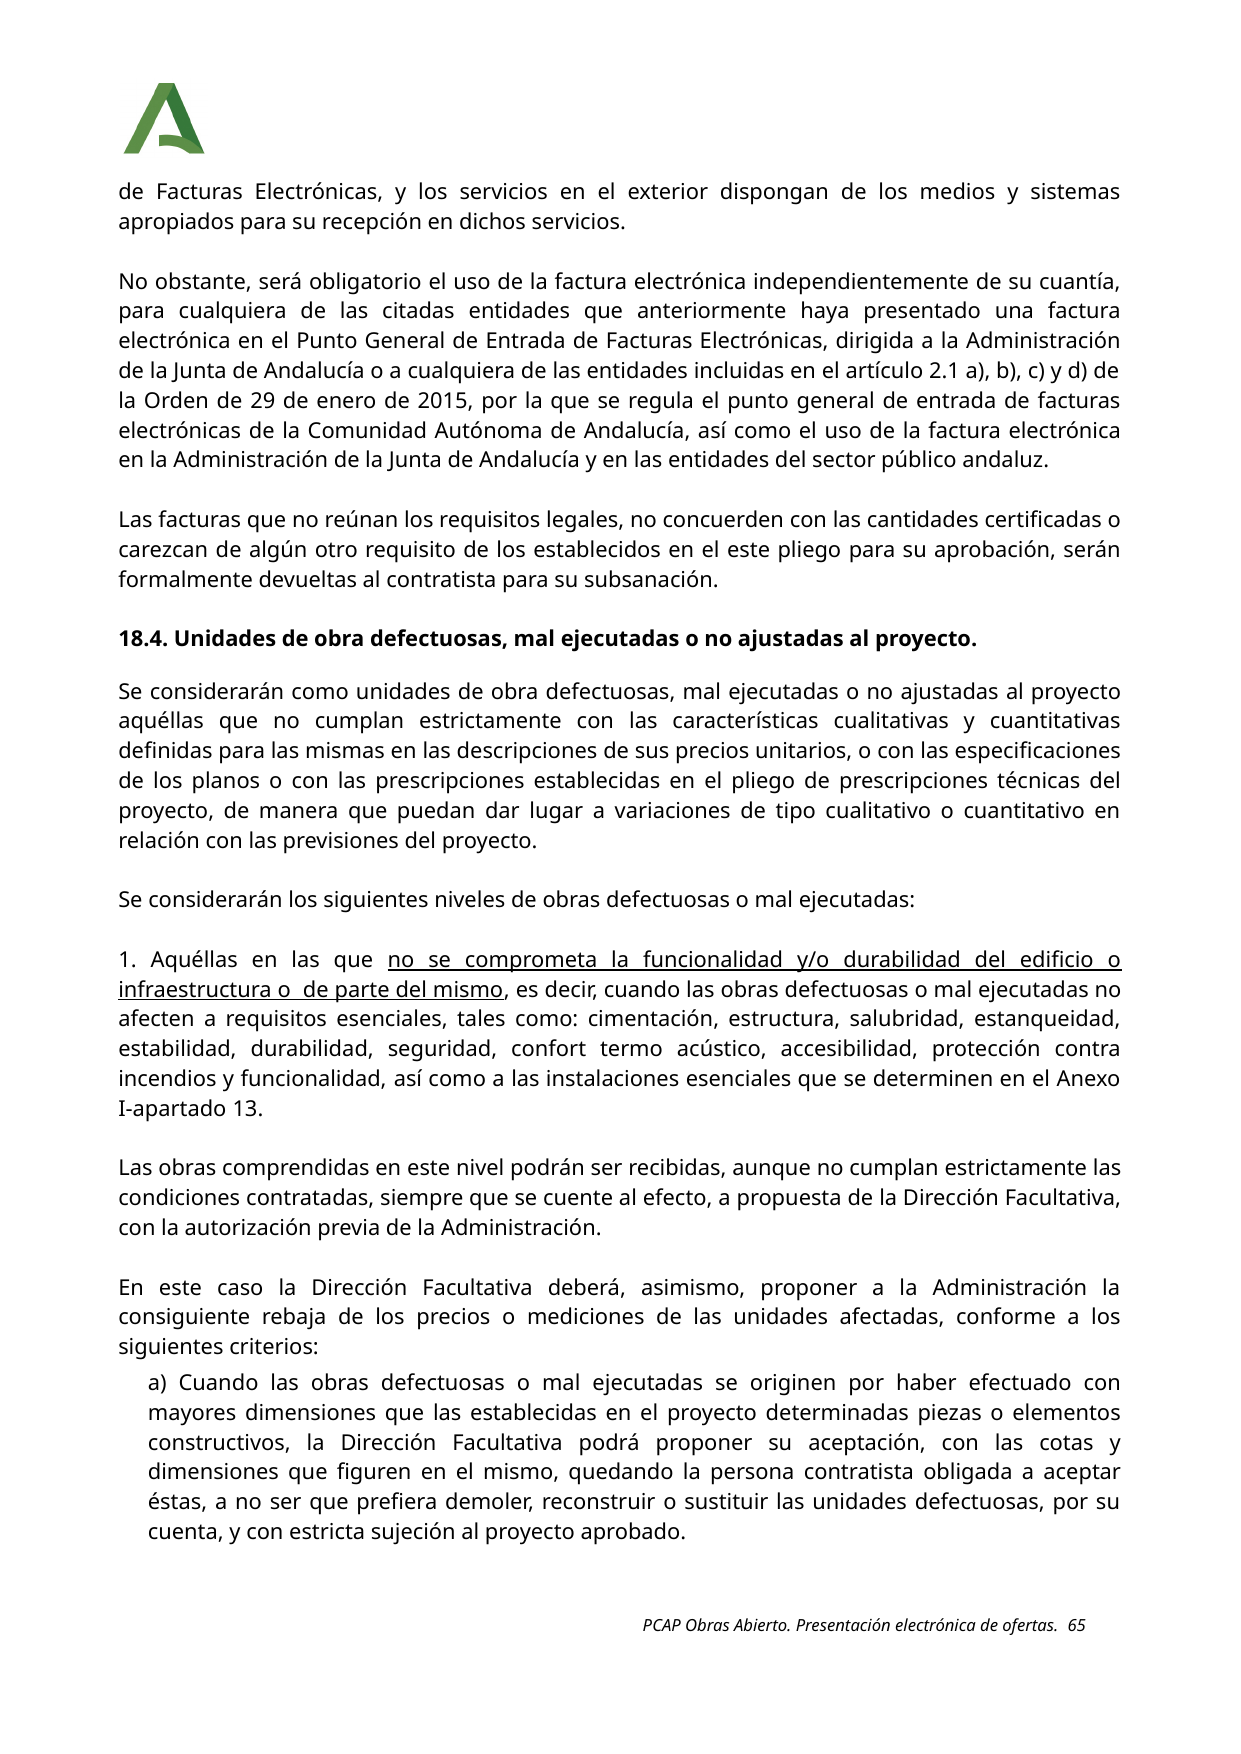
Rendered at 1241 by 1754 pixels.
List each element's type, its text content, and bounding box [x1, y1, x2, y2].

text Se considerarán como unidades de obra defectuosas, mal ejecutadas o no ajustadas al proyecto aquéllas que no cumplan estrictamente con las características cualitativas y cuantitativas definidas para las mismas en las descripciones de sus precios unitarios, o con las especificaciones de los planos o con las prescripciones establecidas en el pliego de prescripciones técnicas del proyecto, de manera que puedan dar lugar a variaciones de tipo cualitativo o cuantitativo en relación con las previsiones del proyecto. [118, 676, 1122, 854]
text a) Cuando las obras defectuosas o mal ejecutadas se originen por haber efectuado con mayores dimensiones que las establecidas en el proyecto determinadas piezas o elementos constructivos, la Dirección Facultativa podrá proponer su aceptación, con las cotas y dimensiones que figuren en el mismo, quedando la persona contratista obligada a aceptar éstas, a no ser que prefiera demoler, reconstruir o sustituir las unidades defectuosas, por su cuenta, y con estricta sujeción al proyecto aprobado. [148, 1367, 1122, 1546]
text de Facturas Electrónicas, y los servicios en el exterior dispongan de los medios y sistemas apropiados para su recepción en dichos servicios. [118, 176, 1122, 236]
text Las obras comprendidas en este nivel podrán ser recibidas, aunque no cumplan estrictamente las condiciones contratadas, siempre que se cuente al efecto, a propuesta de la Dirección Facultativa, con la autorización previa de la Administración. [118, 1152, 1122, 1242]
text Se considerarán los siguientes niveles de obras defectuosas o mal ejecutadas: [118, 884, 1122, 914]
text En este caso la Dirección Facultativa deberá, asimismo, proponer a la Administración la consiguiente rebaja de los precios o mediciones de las unidades afectadas, conforme a los siguientes criterios: [118, 1272, 1122, 1361]
text 1. Aquéllas en las que no se comprometa la funcionalidad y/o durabilidad del edificio o infraestructura o de parte del mismo, es decir, cuando las obras defectuosas o mal ejecutadas no afecten a requisitos esenciales, tales como: cimentación, estructura, salubridad, estanqueidad, estabilidad, durabilidad, seguridad, confort termo acústico, accesibilidad, protección contra incendios y funcionalidad, así como a las instalaciones esenciales que se determinen en el Anexo I-apartado 13. [118, 944, 1122, 1123]
subtitle 18.4. Unidades de obra defectuosas, mal ejecutadas o no ajustadas al proyecto. [118, 623, 1122, 653]
picture [119, 78, 209, 158]
text No obstante, será obligatorio el uso de la factura electrónica independientemente de su cuantía, para cualquiera de las citadas entidades que anteriormente haya presentado una factura electrónica en el Punto General de Entrada de Facturas Electrónicas, dirigida a la Administración de la Junta de Andalucía o a cualquiera de las entidades incluidas en el artículo 2.1 a), b), c) y d) de la Orden de 29 de enero de 2015, por la que se regula el punto general de entrada de facturas electrónicas de la Comunidad Autónoma de Andalucía, así como el uso de la factura electrónica en la Administración de la Junta de Andalucía y en las entidades del sector público andaluz. [118, 266, 1122, 474]
text Las facturas que no reúnan los requisitos legales, no concuerden con las cantidades certificadas o carezcan de algún otro requisito de los establecidos en el este pliego para su aprobación, serán formalmente devueltas al contratista para su subsanación. [118, 504, 1122, 593]
